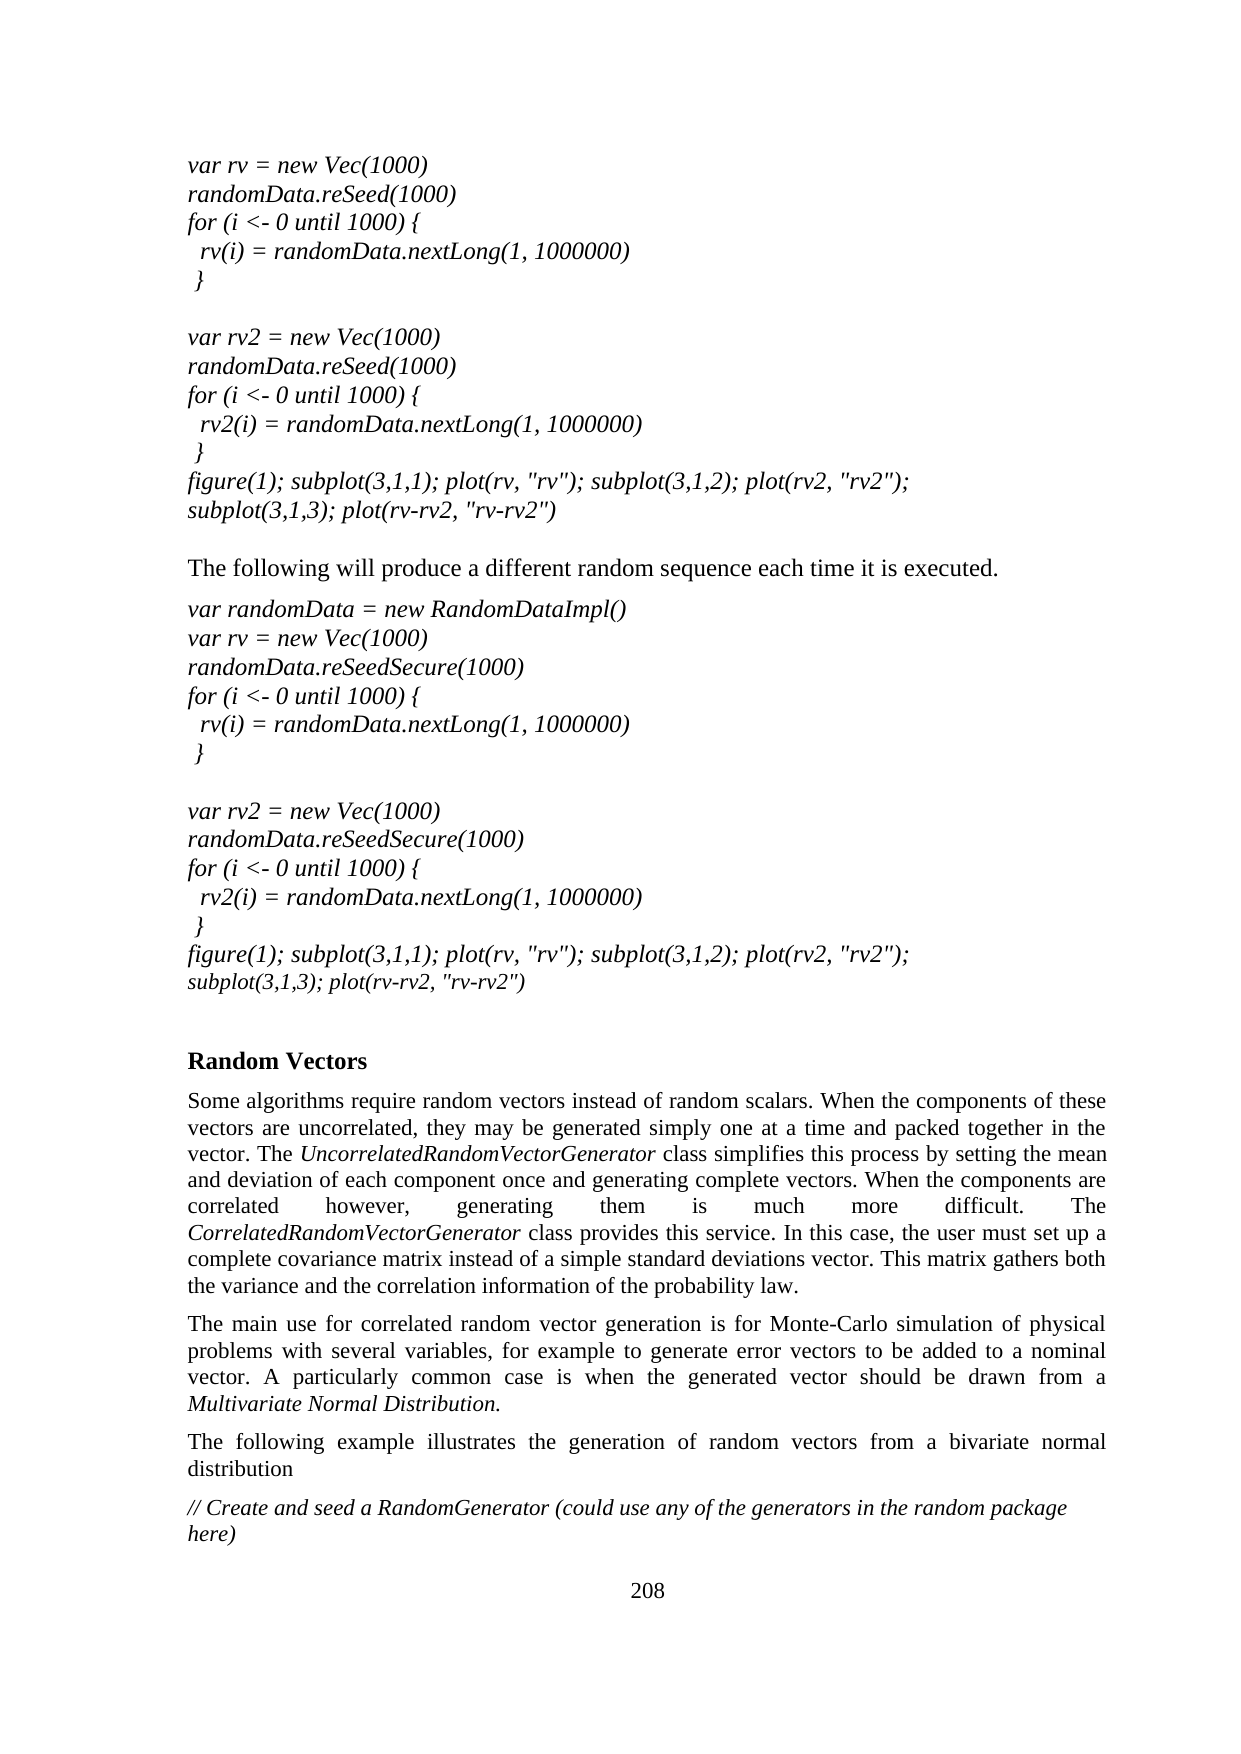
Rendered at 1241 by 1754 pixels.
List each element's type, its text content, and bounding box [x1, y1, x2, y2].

text rv2(i) = randomData.nextLong(1, 1000000) [187, 882, 1108, 911]
text figure(1); subplot(3,1,1); plot(rv, "rv"); subplot(3,1,2); plot(rv2, "rv2"); [187, 466, 1108, 495]
text figure(1); subplot(3,1,1); plot(rv, "rv"); subplot(3,1,2); plot(rv2, "rv2"); [187, 939, 1108, 968]
text The following example illustrates the generation of random vectors from a bivariate normal distribution [187, 1428, 1108, 1481]
text for (i <- 0 until 1000) { [187, 853, 1108, 882]
text var rv = new Vec(1000) [187, 623, 1108, 652]
text var rv2 = new Vec(1000) [187, 322, 1108, 351]
text Random Vectors [187, 1046, 1108, 1075]
text The main use for correlated random vector generation is for Monte-Carlo simulation of physical problems with several variables, for example to generate error vectors to be added to a nominal vector. A particularly common case is when the generated vector should be drawn from a Multivariate Normal Distribution. [187, 1311, 1108, 1416]
text randomData.reSeed(1000) [187, 351, 1108, 380]
text // Create and seed a RandomGenerator (could use any of the generators in the random package here) [187, 1494, 1108, 1546]
text The following will produce a different random sequence each time it is executed. [187, 553, 1108, 582]
text } [187, 738, 1108, 767]
text subplot(3,1,3); plot(rv-rv2, "rv-rv2") [187, 495, 1108, 524]
text var rv2 = new Vec(1000) [187, 796, 1108, 824]
text for (i <- 0 until 1000) { [187, 681, 1108, 709]
text } [187, 911, 1108, 939]
text } [187, 437, 1108, 466]
text subplot(3,1,3); plot(rv-rv2, "rv-rv2") [187, 968, 1108, 994]
text rv(i) = randomData.nextLong(1, 1000000) [187, 709, 1108, 738]
text rv2(i) = randomData.nextLong(1, 1000000) [187, 409, 1108, 437]
text Some algorithms require random vectors instead of random scalars. When the components of these vectors are uncorrelated, they may be generated simply one at a time and packed together in the vector. The UncorrelatedRandomVectorGenerator class simplifies this process by setting the mean and deviation of each component once and generating complete vectors. When the components are correlated however, generating them is much more difficult. The CorrelatedRandomVectorGenerator class provides this service. In this case, the user must set up a complete covariance matrix instead of a simple standard deviations vector. This matrix gathers both the variance and the correlation information of the probability law. [187, 1087, 1108, 1298]
text rv(i) = randomData.nextLong(1, 1000000) [187, 236, 1108, 265]
text randomData.reSeed(1000) [187, 179, 1108, 207]
text randomData.reSeedSecure(1000) [187, 824, 1108, 853]
text var rv = new Vec(1000) [187, 150, 1108, 179]
text for (i <- 0 until 1000) { [187, 207, 1108, 236]
text randomData.reSeedSecure(1000) [187, 652, 1108, 681]
text for (i <- 0 until 1000) { [187, 380, 1108, 409]
text } [187, 265, 1108, 294]
text var randomData = new RandomDataImpl() [187, 594, 1108, 623]
